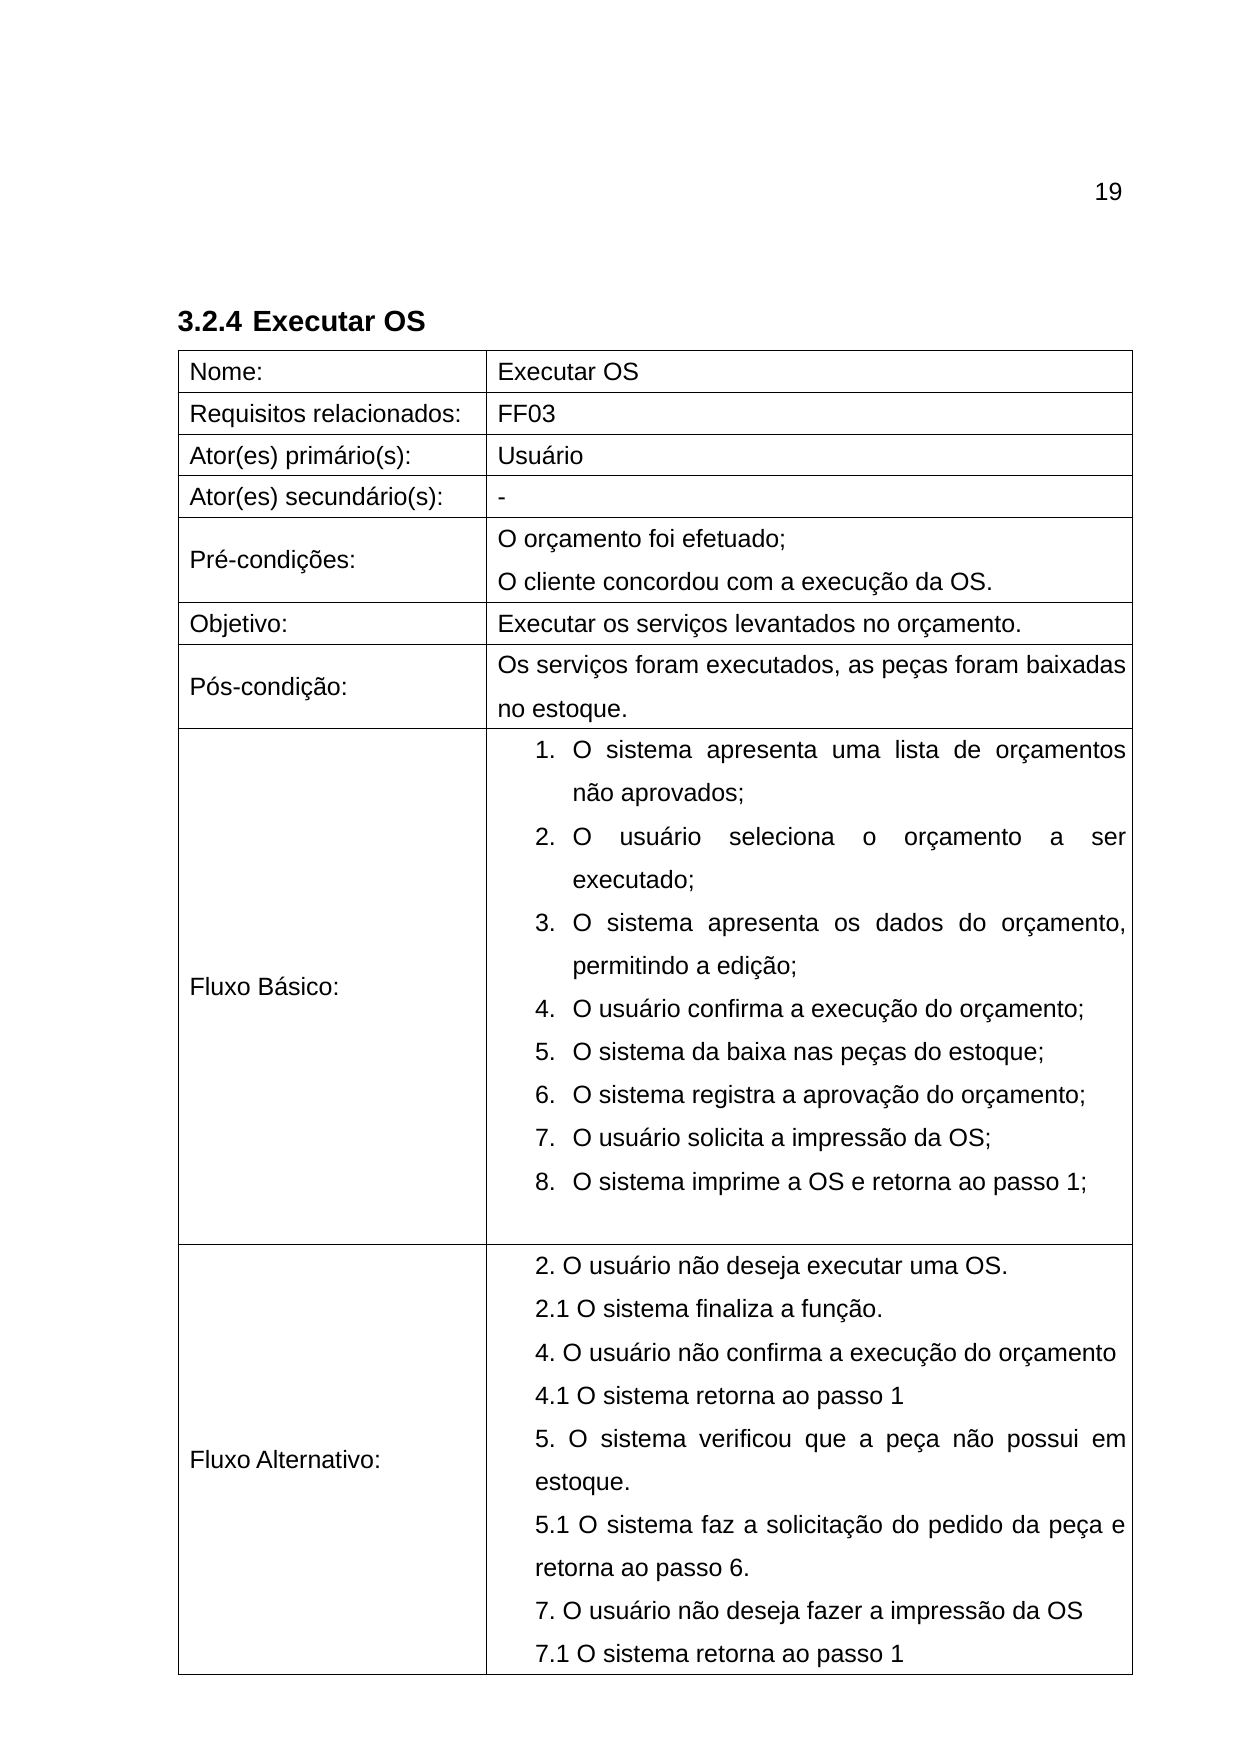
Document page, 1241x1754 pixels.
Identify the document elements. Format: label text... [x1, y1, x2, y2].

table_cell Pré-condições: [179, 518, 486, 602]
table_cell Usuário [487, 435, 1132, 475]
table_header Executar OS [487, 351, 1132, 392]
table_cell - [487, 476, 1132, 517]
table_cell Fluxo Alternativo: [179, 1245, 486, 1674]
table_header Nome: [179, 351, 486, 392]
table_cell O orçamento foi efetuado; O cliente concordou com a execução da OS. [487, 518, 1132, 602]
table_cell Fluxo Básico: [179, 729, 486, 1244]
table_cell Ator(es) primário(s): [179, 435, 486, 475]
table_cell Ator(es) secundário(s): [179, 476, 486, 517]
subtitle Executar OS [177, 304, 1122, 338]
table_cell Pós-condição: [179, 645, 486, 728]
table_cell Executar os serviços levantados no orçamento. [487, 603, 1132, 643]
table_cell O sistema apresenta uma lista de orçamentos não aprovados; O usuário seleciona o orçamento a ser executado; O sistema apresenta os dados do orçamento, permitindo a edição; O usuário confirma a execução do orçamento; O sistema da baixa nas peças do estoque; O sistema registra a aprovação do orçamento; O usuário solicita a impressão da OS; O sistema imprime a OS e retorna ao passo 1; [487, 729, 1132, 1244]
table_cell 2. O usuário não deseja executar uma OS. 2.1 O sistema finaliza a função. 4. O usuário não confirma a execução do orçamento 4.1 O sistema retorna ao passo 1 5. O sistema verificou que a peça não possui em estoque. 5.1 O sistema faz a solicitação do pedido da peça e retorna ao passo 6. 7. O usuário não deseja fazer a impressão da OS 7.1 O sistema retorna ao passo 1 [487, 1245, 1132, 1674]
table_cell Os serviços foram executados, as peças foram baixadas no estoque. [487, 645, 1132, 728]
table_cell Requisitos relacionados: [179, 393, 486, 434]
table_cell FF03 [487, 393, 1132, 434]
table_cell Objetivo: [179, 603, 486, 643]
